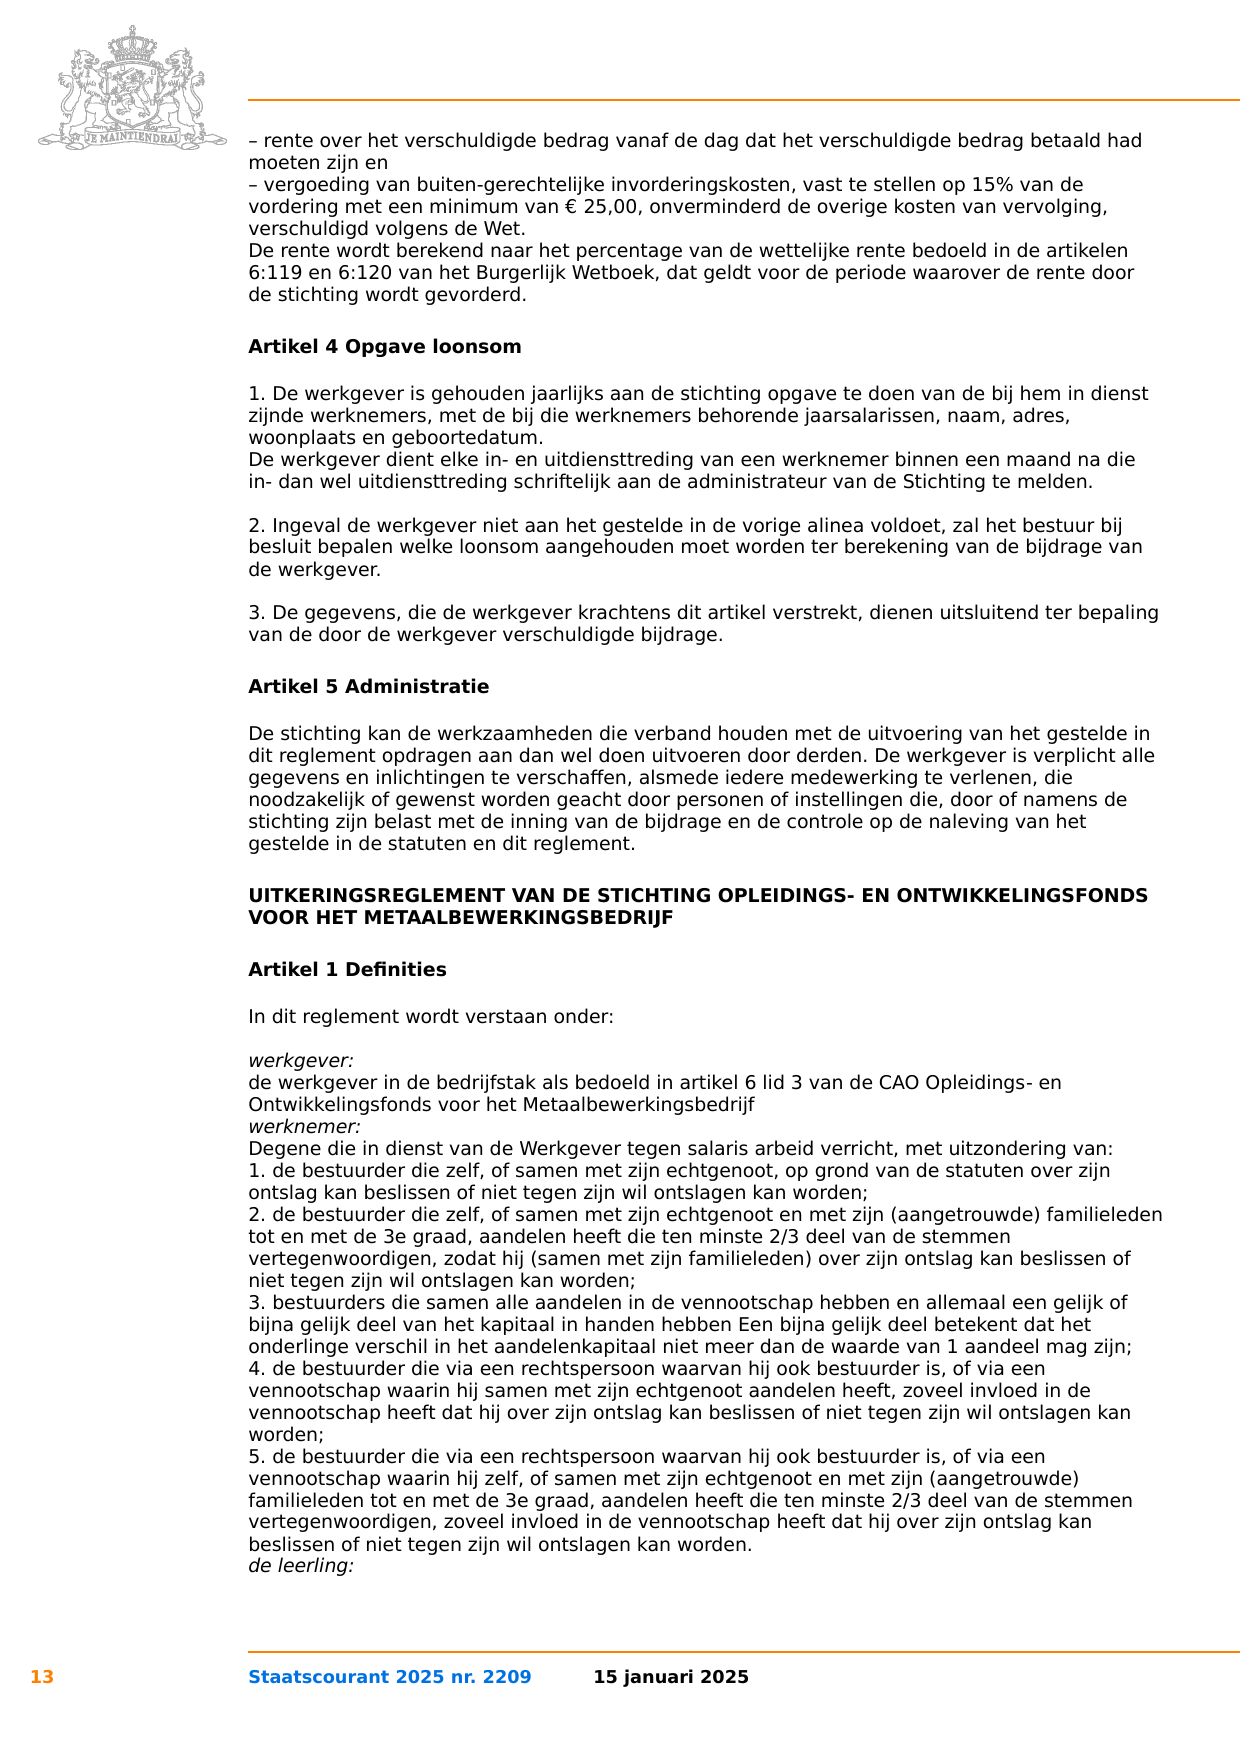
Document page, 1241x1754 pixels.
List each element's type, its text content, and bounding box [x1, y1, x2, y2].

text De werkgever dient elke in- en uitdiensttreding van een werknemer binnen een maand na die in- dan wel uitdiensttreding schriftelijk aan de administrateur van de Stichting te melden. [248, 449, 1163, 493]
picture [38, 25, 227, 150]
text – rente over het verschuldigde bedrag vanaf de dag dat het verschuldigde bedrag betaald had moeten zijn en [248, 130, 1163, 174]
text De rente wordt berekend naar het percentage van de wettelijke rente bedoeld in de artikelen 6:119 en 6:120 van het Burgerlijk Wetboek, dat geldt voor de periode waarover de rente door de stichting wordt gevorderd. [248, 240, 1163, 306]
text de werkgever in de bedrijfstak als bedoeld in artikel 6 lid 3 van de CAO Opleidings‑ en Ontwikkelingsfonds voor het Metaalbewerkingsbedrijf [248, 1072, 1163, 1116]
text de leerling: [248, 1555, 1163, 1577]
text 5. de bestuurder die via een rechtspersoon waarvan hij ook bestuurder is, of via een vennootschap waarin hij zelf, of samen met zijn echtgenoot en met zijn (aangetrouwde) familieleden tot en met de 3e graad, aandelen heeft die ten minste 2/3 deel van de stemmen vertegenwoordigen, zoveel invloed in de vennootschap heeft dat hij over zijn ontslag kan beslissen of niet tegen zijn wil ontslagen kan worden. [248, 1446, 1163, 1555]
subtitle Artikel 4 Opgave loonsom [248, 336, 1163, 358]
text 2. Ingeval de werkgever niet aan het gestelde in de vorige alinea voldoet, zal het bestuur bij besluit bepalen welke loonsom aangehouden moet worden ter berekening van de bijdrage van de werkgever. [248, 514, 1163, 580]
subtitle UITKERINGSREGLEMENT VAN DE STICHTING OPLEIDINGS- EN ONTWIKKELINGSFONDS VOOR HET METAALBEWERKINGSBEDRIJF [248, 885, 1163, 929]
text 4. de bestuurder die via een rechtspersoon waarvan hij ook bestuurder is, of via een vennootschap waarin hij samen met zijn echtgenoot aandelen heeft, zoveel invloed in de vennootschap heeft dat hij over zijn ontslag kan beslissen of niet tegen zijn wil ontslagen kan worden; [248, 1358, 1163, 1446]
text – vergoeding van buiten‑gerechtelijke invorderingskosten, vast te stellen op 15% van de vordering met een minimum van € 25,00, onverminderd de overige kosten van vervolging, verschuldigd volgens de Wet. [248, 174, 1163, 240]
text werkgever: [248, 1050, 1163, 1072]
text 2. de bestuurder die zelf, of samen met zijn echtgenoot en met zijn (aangetrouwde) familieleden tot en met de 3e graad, aandelen heeft die ten minste 2/3 deel van de stemmen vertegenwoordigen, zodat hij (samen met zijn familieleden) over zijn ontslag kan beslissen of niet tegen zijn wil ontslagen kan worden; [248, 1204, 1163, 1292]
text 3. bestuurders die samen alle aandelen in de vennootschap hebben en allemaal een gelijk of bijna gelijk deel van het kapitaal in handen hebben Een bijna gelijk deel betekent dat het onderlinge verschil in het aandelenkapitaal niet meer dan de waarde van 1 aandeel mag zijn; [248, 1292, 1163, 1358]
text De stichting kan de werkzaamheden die verband houden met de uitvoering van het gestelde in dit reglement opdragen aan dan wel doen uitvoeren door derden. De werkgever is verplicht alle gegevens en inlichtingen te verschaffen, alsmede iedere medewerking te verlenen, die noodzakelijk of gewenst worden geacht door personen of instellingen die, door of namens de stichting zijn belast met de inning van de bijdrage en de controle op de naleving van het gestelde in de statuten en dit reglement. [248, 723, 1163, 855]
subtitle Artikel 1 Definities [248, 959, 1163, 981]
text 3. De gegevens, die de werkgever krachtens dit artikel verstrekt, dienen uitsluitend ter bepaling van de door de werkgever verschuldigde bijdrage. [248, 602, 1163, 646]
text werknemer: [248, 1116, 1163, 1138]
text 1. de bestuurder die zelf, of samen met zijn echtgenoot, op grond van de statuten over zijn ontslag kan beslissen of niet tegen zijn wil ontslagen kan worden; [248, 1160, 1163, 1204]
subtitle Artikel 5 Administratie [248, 676, 1163, 698]
text 1. De werkgever is gehouden jaarlijks aan de stichting opgave te doen van de bij hem in dienst zijnde werknemers, met de bij die werknemers behorende jaarsalarissen, naam, adres, woonplaats en geboortedatum. [248, 383, 1163, 449]
text In dit reglement wordt verstaan onder: [248, 1006, 1163, 1028]
text Degene die in dienst van de Werkgever tegen salaris arbeid verricht, met uitzondering van: [248, 1138, 1163, 1160]
